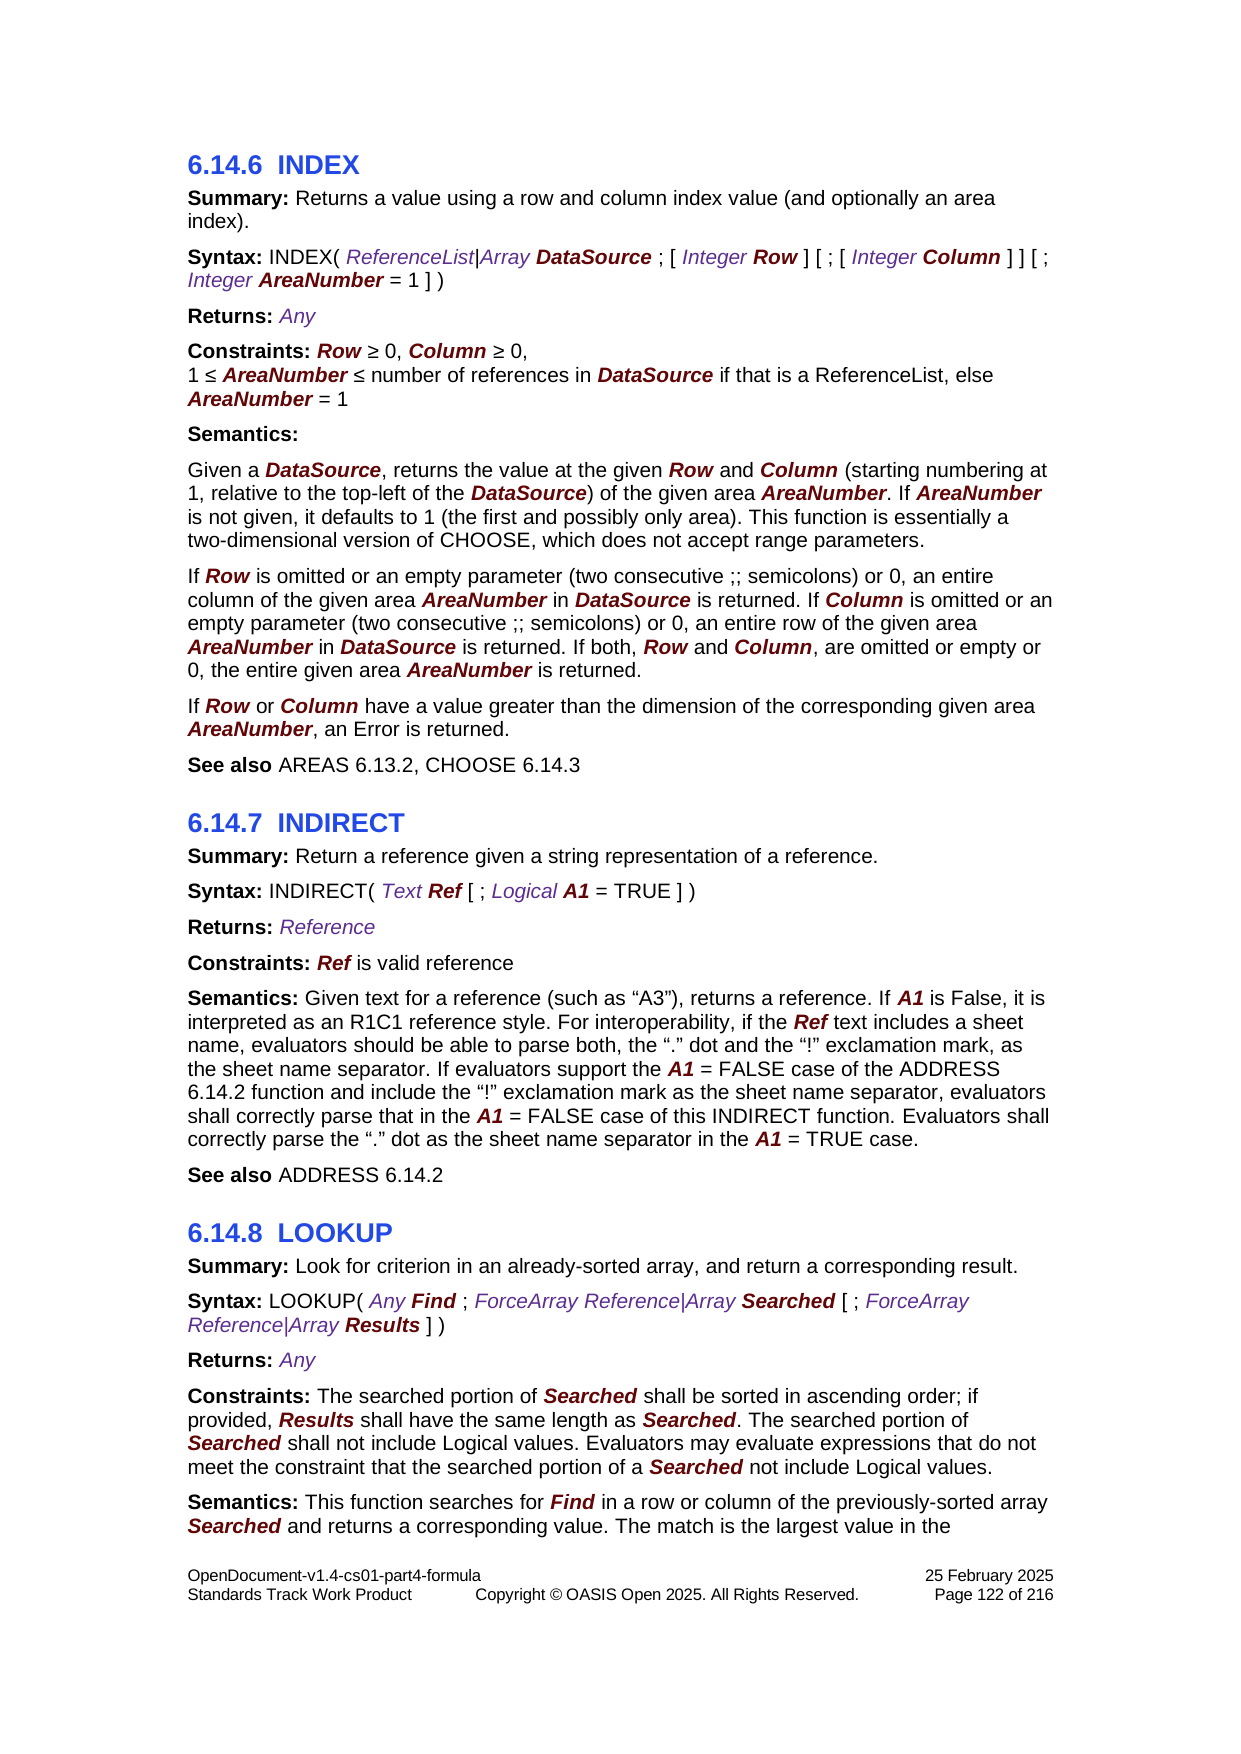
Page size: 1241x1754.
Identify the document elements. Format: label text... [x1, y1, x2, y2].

text Returns: Any [187, 1349, 1053, 1372]
text Semantics: Given text for a reference (such as “A3”), returns a reference. If A1 is False, it is interpreted as an R1C1 reference style. For interoperability, if the Ref text includes a sheet name, evaluators should be able to parse both, the “.” dot and the “!” exclamation mark, as the sheet name separator. If evaluators support the A1 = FALSE case of the ADDRESS 6.14.2 function and include the “!” exclamation mark as the sheet name separator, evaluators shall correctly parse that in the A1 = FALSE case of this INDIRECT function. Evaluators shall correctly parse the “.” dot as the sheet name separator in the A1 = TRUE case. [187, 987, 1053, 1151]
text Summary: Look for criterion in an already-sorted array, and return a corresponding result. [187, 1254, 1053, 1278]
text See also ADDRESS 6.14.2 [187, 1163, 1053, 1187]
text Returns: Reference [187, 915, 1053, 939]
text Summary: Return a reference given a string representation of a reference. [187, 844, 1053, 868]
subtitle INDEX [187, 150, 1053, 180]
text Syntax: LOOKUP( Any Find ; ForceArray Reference|Array Searched [ ; ForceArray Reference|Array Results ] ) [187, 1290, 1053, 1337]
text Semantics: [187, 423, 1053, 446]
text Returns: Any [187, 304, 1053, 328]
text See also AREAS 6.13.2, CHOOSE 6.14.3 [187, 753, 1053, 777]
text Constraints: Ref is valid reference [187, 951, 1053, 974]
text Summary: Returns a value using a row and column index value (and optionally an area index). [187, 186, 1053, 233]
text If Row is omitted or an empty parameter (two consecutive ;; semicolons) or 0, an entire column of the given area AreaNumber in DataSource is returned. If Column is omitted or an empty parameter (two consecutive ;; semicolons) or 0, an entire row of the given area AreaNumber in DataSource is returned. If both, Row and Column, are omitted or empty or 0, the entire given area AreaNumber is returned. [187, 564, 1053, 682]
text Given a DataSource, returns the value at the given Row and Column (starting numbering at 1, relative to the top-left of the DataSource) of the given area AreaNumber. If AreaNumber is not given, it defaults to 1 (the first and possibly only area). This function is essentially a two-dimensional version of CHOOSE, which does not accept range parameters. [187, 458, 1053, 552]
text Constraints: The searched portion of Searched shall be sorted in ascending order; if provided, Results shall have the same length as Searched. The searched portion of Searched shall not include Logical values. Evaluators may evaluate expressions that do not meet the constraint that the searched portion of a Searched not include Logical values. [187, 1384, 1053, 1479]
subtitle INDIRECT [187, 808, 1053, 838]
text If Row or Column have a value greater than the dimension of the corresponding given area AreaNumber, an Error is returned. [187, 694, 1053, 741]
subtitle LOOKUP [187, 1218, 1053, 1248]
text Constraints: Row ≥ 0, Column ≥ 0, 1 ≤ AreaNumber ≤ number of references in DataSource if that is a ReferenceList, else AreaNumber = 1 [187, 340, 1053, 411]
text Semantics: This function searches for Find in a row or column of the previously-sorted array Searched and returns a corresponding value. The match is the largest value in the [187, 1491, 1053, 1538]
text Syntax: INDIRECT( Text Ref [ ; Logical A1 = TRUE ] ) [187, 880, 1053, 903]
text Syntax: INDEX( ReferenceList|Array DataSource ; [ Integer Row ] [ ; [ Integer Column ] ] [ ; Integer AreaNumber = 1 ] ) [187, 245, 1053, 292]
